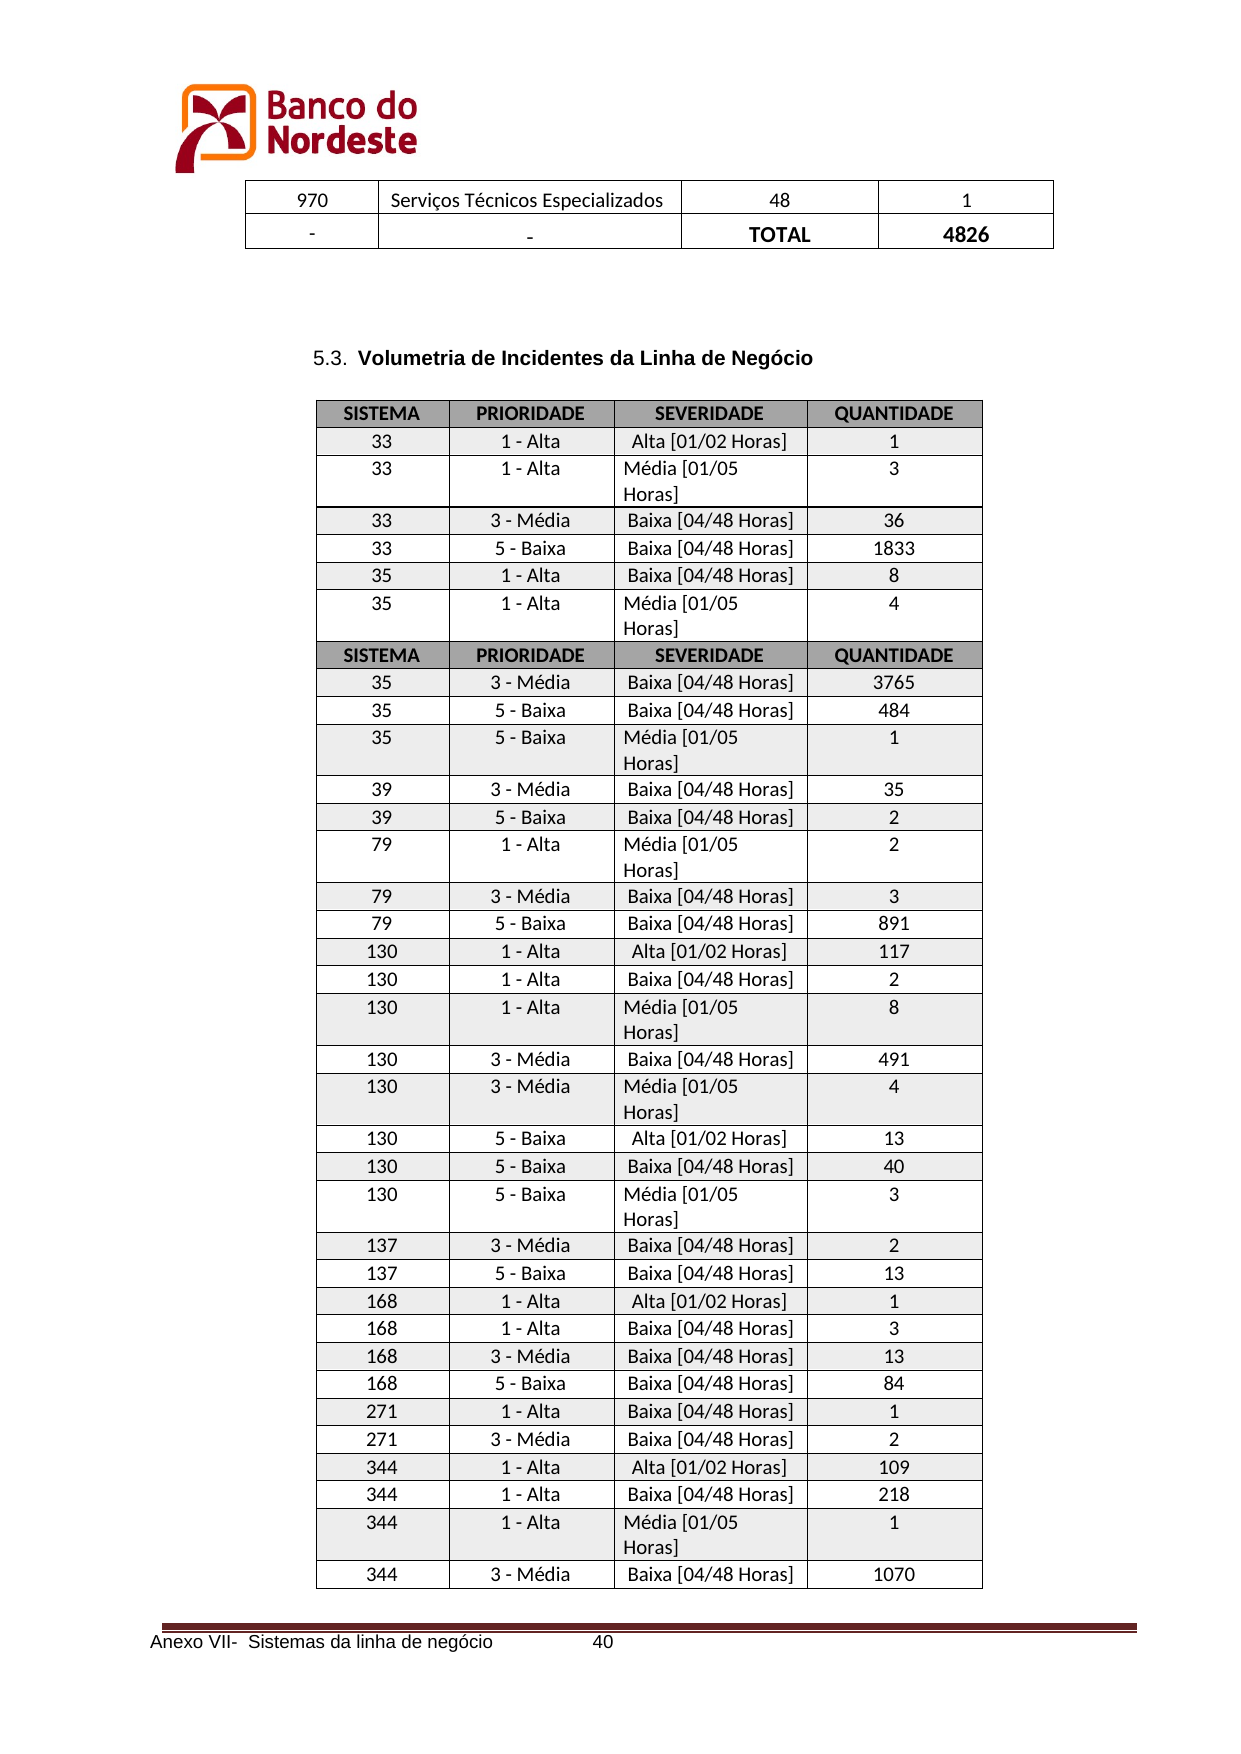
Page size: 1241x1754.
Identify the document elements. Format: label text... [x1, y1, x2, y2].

table_cell Baixa [04/48 Horas] [615, 563, 807, 589]
table_cell Baixa [04/48 Horas] [615, 804, 807, 830]
table_cell QUANTIDADE [808, 642, 982, 668]
table_cell 1 [808, 725, 982, 775]
table_cell 3 - Média [450, 1426, 614, 1453]
table_cell 1 [808, 1509, 982, 1560]
table_cell Baixa [04/48 Horas] [615, 1233, 807, 1259]
table_header PRIORIDADE [450, 401, 614, 427]
table_cell 3 [808, 1181, 982, 1232]
table_cell 5 - Baixa [450, 1371, 614, 1398]
table_cell 13 [808, 1126, 982, 1152]
table_cell 130 [317, 1074, 449, 1124]
table_cell Baixa [04/48 Horas] [615, 1153, 807, 1180]
table_cell PRIORIDADE [450, 642, 614, 668]
table_cell Média [01/05 Horas] [615, 725, 807, 775]
table_cell 130 [317, 1126, 449, 1152]
table_cell 3 - Média [450, 1233, 614, 1259]
table_cell SEVERIDADE [615, 642, 807, 668]
table_cell Média [01/05 Horas] [615, 1074, 807, 1124]
table_cell 168 [317, 1371, 449, 1398]
table_cell 168 [317, 1315, 449, 1342]
table_cell 35 [317, 697, 449, 723]
table_cell Baixa [04/48 Horas] [615, 966, 807, 993]
table_cell Baixa [04/48 Horas] [615, 883, 807, 909]
table_cell Média [01/05 Horas] [615, 590, 807, 641]
table_cell 3 [808, 456, 982, 506]
table_cell 33 [317, 428, 449, 454]
table_cell 1 - Alta [450, 456, 614, 506]
table_cell Baixa [04/48 Horas] [615, 669, 807, 696]
table_cell 3 [808, 1315, 982, 1342]
table_cell 1070 [808, 1561, 982, 1587]
table_cell 35 [317, 725, 449, 775]
table_cell Média [01/05 Horas] [615, 1181, 807, 1232]
table_cell 109 [808, 1454, 982, 1480]
table_cell 3 - Média [450, 1046, 614, 1073]
table_cell 8 [808, 994, 982, 1045]
table_cell 137 [317, 1260, 449, 1287]
list Volumetria de Incidentes da Linha de Negócio [150, 346, 813, 370]
table_cell 3 - Média [450, 1074, 614, 1124]
table_cell 891 [808, 911, 982, 938]
table_cell 1 - Alta [450, 939, 614, 965]
table_cell Alta [01/02 Horas] [615, 939, 807, 965]
table_cell 2 [808, 966, 982, 993]
table_cell Baixa [04/48 Horas] [615, 1561, 807, 1587]
table_cell Baixa [04/48 Horas] [615, 911, 807, 938]
table_cell 1 - Alta [450, 590, 614, 641]
table_cell 271 [317, 1426, 449, 1453]
table_cell Baixa [04/48 Horas] [615, 1371, 807, 1398]
table_cell 5 - Baixa [450, 535, 614, 562]
table_cell 4 [808, 590, 982, 641]
table_cell 130 [317, 939, 449, 965]
table_cell 84 [808, 1371, 982, 1398]
table_cell 1 - Alta [450, 563, 614, 589]
table_cell 1 - Alta [450, 1509, 614, 1560]
table_cell 1 - Alta [450, 1481, 614, 1508]
table_cell Alta [01/02 Horas] [615, 1454, 807, 1480]
table_cell 35 [317, 669, 449, 696]
table_cell 3 - Média [450, 1343, 614, 1369]
table_cell 344 [317, 1454, 449, 1480]
table_cell 344 [317, 1509, 449, 1560]
table_cell SISTEMA [317, 642, 449, 668]
table_cell 1 - Alta [450, 1288, 614, 1314]
table_cell 13 [808, 1343, 982, 1369]
table_cell 5 - Baixa [450, 804, 614, 830]
table_cell 33 [317, 535, 449, 562]
table_cell 48 [682, 181, 878, 213]
table_cell 491 [808, 1046, 982, 1073]
table_cell Baixa [04/48 Horas] [615, 697, 807, 723]
table_cell 8 [808, 563, 982, 589]
table_cell Alta [01/02 Horas] [615, 428, 807, 454]
table_cell Baixa [04/48 Horas] [615, 1481, 807, 1508]
table_cell Baixa [04/48 Horas] [615, 1260, 807, 1287]
table_cell 168 [317, 1343, 449, 1369]
table_cell Média [01/05 Horas] [615, 994, 807, 1045]
table_cell 33 [317, 456, 449, 506]
table_cell 5 - Baixa [450, 1260, 614, 1287]
table_cell 130 [317, 1181, 449, 1232]
table_cell 2 [808, 831, 982, 882]
table_cell 1 - Alta [450, 1399, 614, 1425]
table_cell 130 [317, 966, 449, 993]
table_cell 218 [808, 1481, 982, 1508]
table_cell - [246, 214, 378, 248]
table_cell 2 [808, 804, 982, 830]
table_header SEVERIDADE [615, 401, 807, 427]
table_header QUANTIDADE [808, 401, 982, 427]
table_cell 5 - Baixa [450, 1153, 614, 1180]
table_cell 79 [317, 831, 449, 882]
table_header SISTEMA [317, 401, 449, 427]
table_cell 271 [317, 1399, 449, 1425]
table_cell 344 [317, 1481, 449, 1508]
table_cell 33 [317, 508, 449, 534]
table_cell 1 - Alta [450, 1315, 614, 1342]
table_cell 484 [808, 697, 982, 723]
table_cell Baixa [04/48 Horas] [615, 776, 807, 803]
table_cell 39 [317, 776, 449, 803]
table_cell Baixa [04/48 Horas] [615, 1399, 807, 1425]
table_cell Alta [01/02 Horas] [615, 1288, 807, 1314]
table_cell 35 [317, 563, 449, 589]
table_cell 36 [808, 508, 982, 534]
table_cell 3 - Média [450, 669, 614, 696]
table_cell 35 [317, 590, 449, 641]
table_cell 40 [808, 1153, 982, 1180]
table_cell Serviços Técnicos Especializados [379, 181, 681, 213]
table_cell 3 - Média [450, 776, 614, 803]
table_cell 3 - Média [450, 883, 614, 909]
table_cell Baixa [04/48 Horas] [615, 535, 807, 562]
table_cell 5 - Baixa [450, 1126, 614, 1152]
table_cell 5 - Baixa [450, 725, 614, 775]
table_cell 5 - Baixa [450, 1181, 614, 1232]
table_cell 137 [317, 1233, 449, 1259]
table_cell 970 [246, 181, 378, 213]
table_cell 1 - Alta [450, 428, 614, 454]
table_cell Média [01/05 Horas] [615, 831, 807, 882]
table_cell 1 [808, 1399, 982, 1425]
table_cell 79 [317, 911, 449, 938]
table_cell 130 [317, 994, 449, 1045]
table_cell 3 - Média [450, 508, 614, 534]
table_cell TOTAL [682, 214, 878, 248]
table_cell 1 - Alta [450, 966, 614, 993]
table_cell 35 [808, 776, 982, 803]
table_cell Média [01/05 Horas] [615, 1509, 807, 1560]
table_cell 79 [317, 883, 449, 909]
table_cell 168 [317, 1288, 449, 1314]
table_cell 39 [317, 804, 449, 830]
table_cell 344 [317, 1561, 449, 1587]
table_cell 3 [808, 883, 982, 909]
table_cell 1 [808, 428, 982, 454]
table_cell Baixa [04/48 Horas] [615, 1426, 807, 1453]
table_cell 5 - Baixa [450, 697, 614, 723]
table_cell 117 [808, 939, 982, 965]
table_cell 1 - Alta [450, 831, 614, 882]
table_cell 130 [317, 1046, 449, 1073]
table_cell Alta [01/02 Horas] [615, 1126, 807, 1152]
table_cell 3765 [808, 669, 982, 696]
picture [165, 73, 424, 181]
table_cell Baixa [04/48 Horas] [615, 1046, 807, 1073]
table_cell Baixa [04/48 Horas] [615, 508, 807, 534]
table_cell Baixa [04/48 Horas] [615, 1343, 807, 1369]
table_cell 4 [808, 1074, 982, 1124]
table_cell Baixa [04/48 Horas] [615, 1315, 807, 1342]
table_cell Média [01/05 Horas] [615, 456, 807, 506]
table_cell 1833 [808, 535, 982, 562]
table_cell 2 [808, 1233, 982, 1259]
table_cell 130 [317, 1153, 449, 1180]
table_cell 1 [879, 181, 1053, 213]
table_cell 2 [808, 1426, 982, 1453]
table_cell 1 - Alta [450, 994, 614, 1045]
table_cell 1 [808, 1288, 982, 1314]
table_cell 5 - Baixa [450, 911, 614, 938]
table_cell 3 - Média [450, 1561, 614, 1587]
table_cell 4826 [879, 214, 1053, 248]
table_cell - [379, 214, 681, 248]
table_cell 1 - Alta [450, 1454, 614, 1480]
table_cell 13 [808, 1260, 982, 1287]
